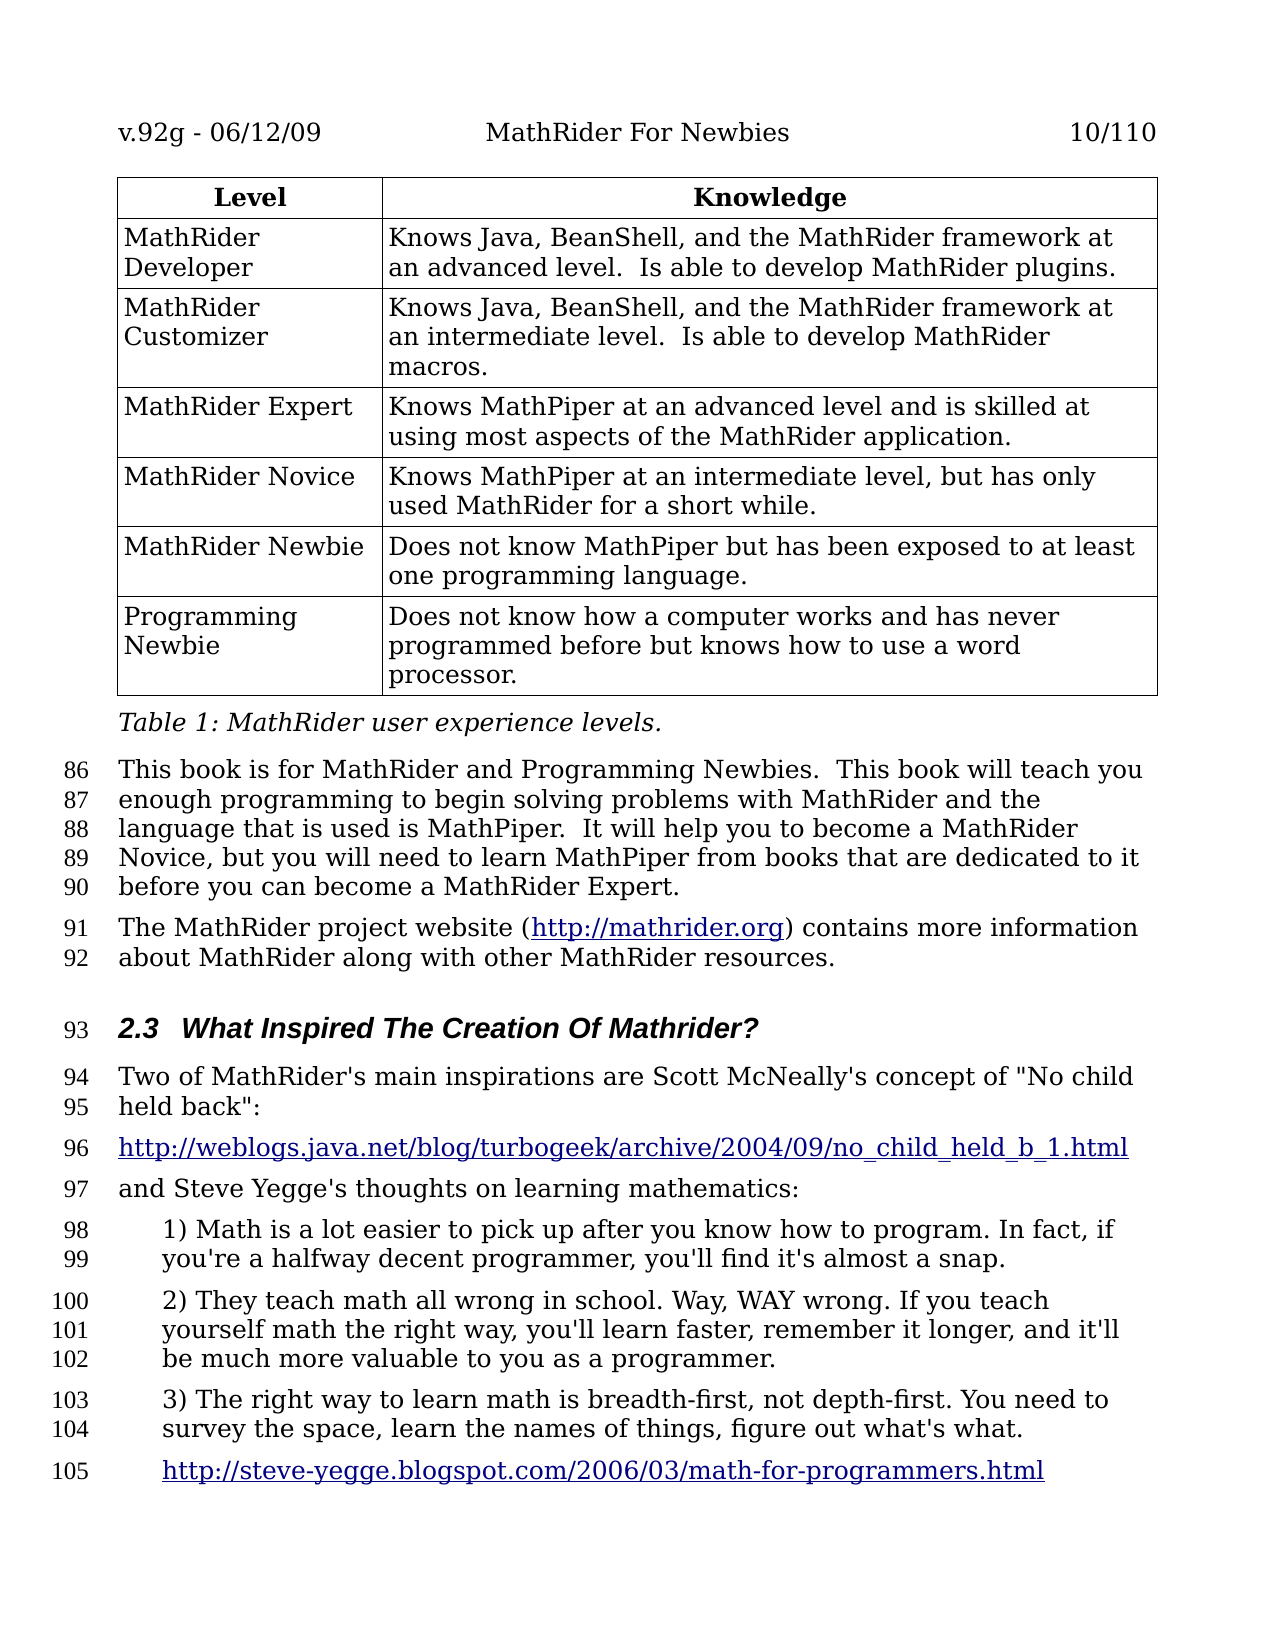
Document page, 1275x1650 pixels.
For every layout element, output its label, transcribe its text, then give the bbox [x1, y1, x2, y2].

text Two of MathRider's main inspirations are Scott McNeally's concept of "No child held back": [118, 1063, 1157, 1121]
table_cell Knows MathPiper at an intermediate level, but has only used MathRider for a short while. [383, 458, 1157, 526]
table_cell MathRider Newbie [118, 527, 382, 596]
table_header Knowledge [383, 178, 1157, 218]
subtitle What Inspired The Creation Of Mathrider? [118, 1011, 1157, 1044]
table_cell MathRider Customizer [118, 289, 382, 387]
text http://weblogs.java.net/blog/turbogeek/archive/2004/09/no_child_held_b_1.html [118, 1133, 1157, 1162]
table_cell Knows Java, BeanShell, and the MathRider framework at an intermediate level. Is able to develop MathRider macros. [383, 289, 1157, 387]
table_cell Knows Java, BeanShell, and the MathRider framework at an advanced level. Is able to develop MathRider plugins. [383, 219, 1157, 288]
text 3) The right way to learn math is breadth-first, not depth-first. You need to survey the space, learn the names of things, figure out what's what. [162, 1386, 1157, 1444]
table_cell MathRider Developer [118, 219, 382, 288]
table_header Level [118, 178, 382, 218]
text 2) They teach math all wrong in school. Way, WAY wrong. If you teach yourself math the right way, you'll learn faster, remember it longer, and it'll be much more valuable to you as a programmer. [162, 1286, 1157, 1373]
text Table 1: MathRider user experience levels. [118, 708, 1157, 737]
table_cell Knows MathPiper at an advanced level and is skilled at using most aspects of the MathRider application. [383, 388, 1157, 457]
table_cell MathRider Novice [118, 458, 382, 526]
text and Steve Yegge's thoughts on learning mathematics: [118, 1174, 1157, 1203]
text This book is for MathRider and Programming Newbies. This book will teach you enough programming to begin solving problems with MathRider and the language that is used is MathPiper. It will help you to become a MathRider Novice, but you will need to learn MathPiper from books that are dedicated to it before you can become a MathRider Expert. [118, 756, 1157, 902]
text The MathRider project website (http://mathrider.org) contains more information about MathRider along with other MathRider resources. [118, 914, 1157, 972]
table_cell MathRider Expert [118, 388, 382, 457]
table_cell Programming Newbie [118, 597, 382, 695]
table_cell Does not know how a computer works and has never programmed before but knows how to use a word processor. [383, 597, 1157, 695]
text http://steve-yegge.blogspot.com/2006/03/math-for-programmers.html [162, 1456, 1157, 1485]
table_cell Does not know MathPiper but has been exposed to at least one programming language. [383, 527, 1157, 596]
text 1) Math is a lot easier to pick up after you know how to program. In fact, if you're a halfway decent programmer, you'll find it's almost a snap. [162, 1216, 1157, 1274]
